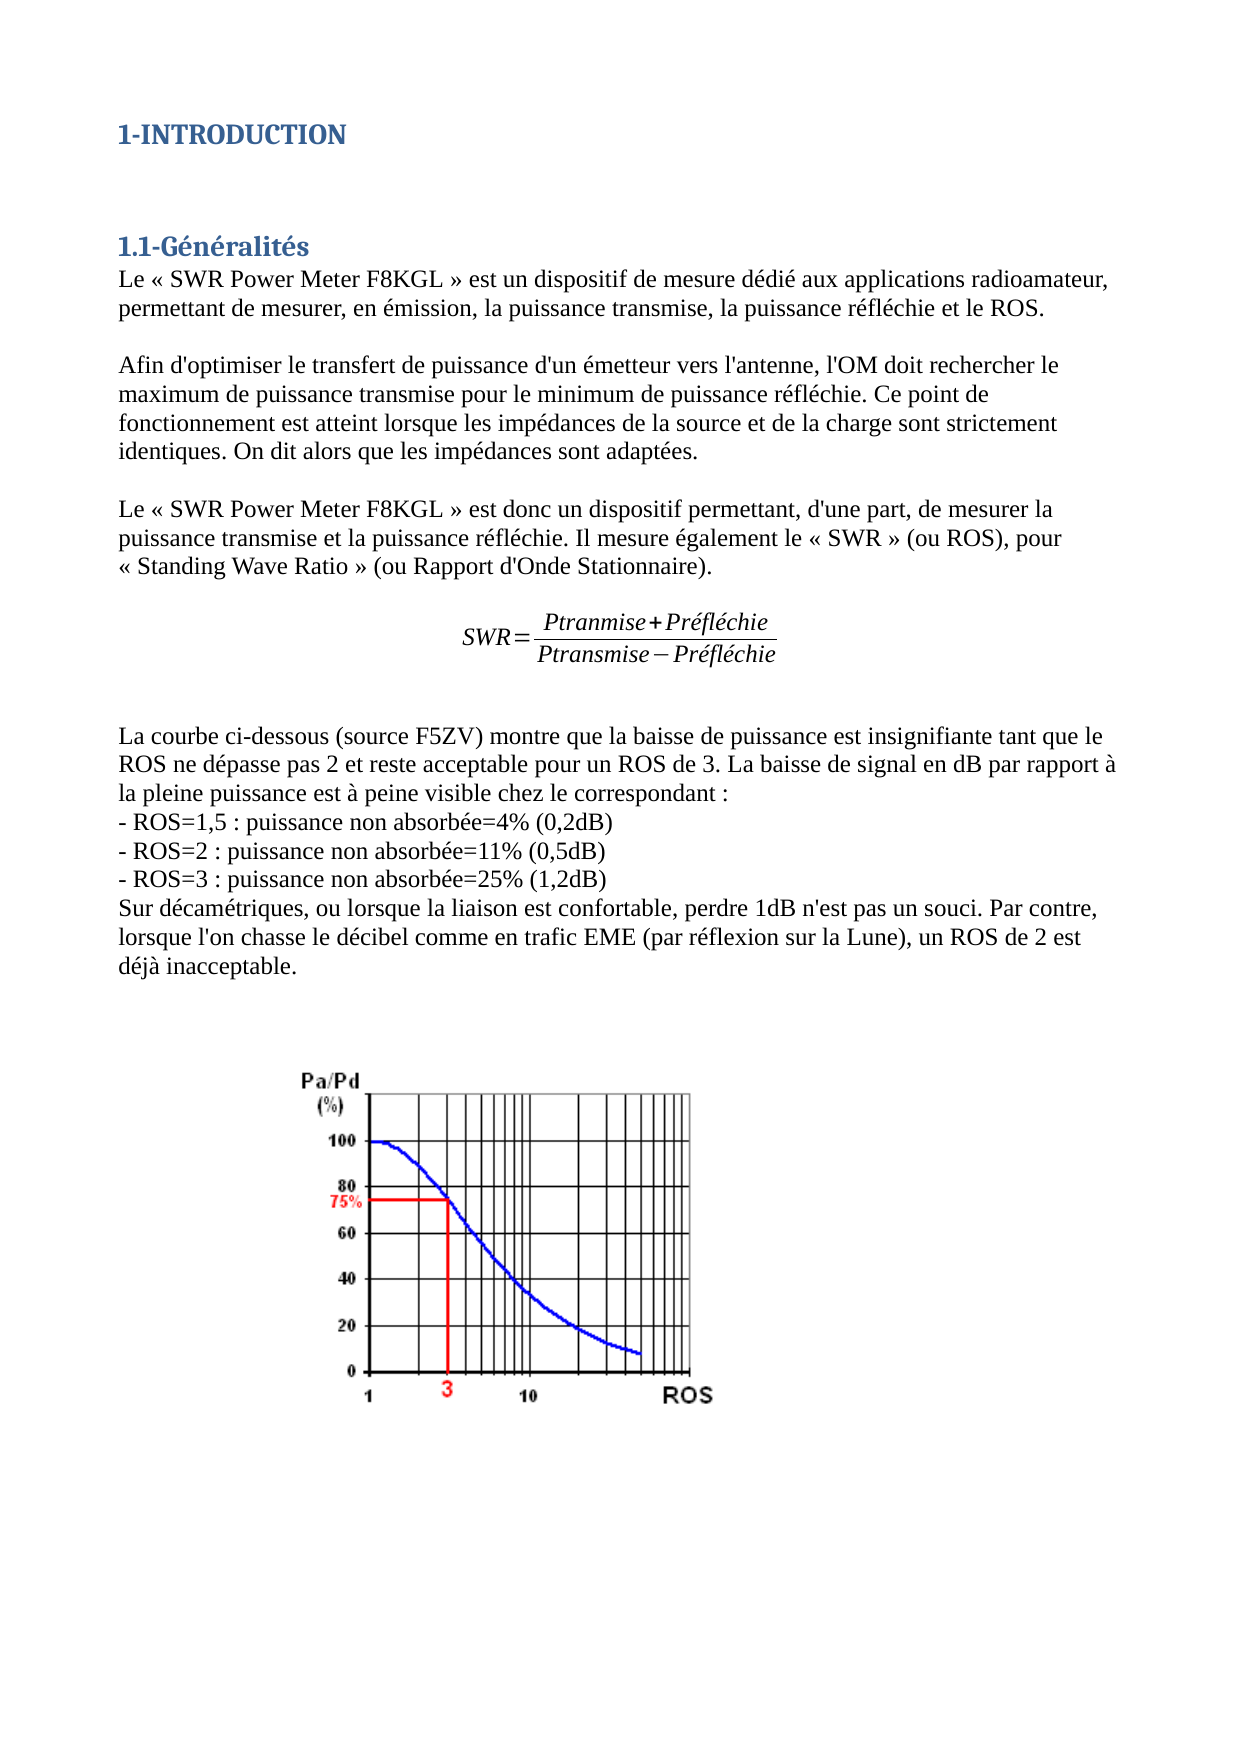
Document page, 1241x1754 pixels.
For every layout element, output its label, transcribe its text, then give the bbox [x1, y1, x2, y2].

text Afin d'optimiser le transfert de puissance d'un émetteur vers l'antenne, l'OM doit rechercher le maximum de puissance transmise pour le minimum de puissance réfléchie. Ce point de fonctionnement est atteint lorsque les impédances de la source et de la charge sont strictement identiques. On dit alors que les impédances sont adaptées. [118, 350, 1122, 465]
picture [290, 1060, 721, 1418]
text La courbe ci-dessous (source F5ZV) montre que la baisse de puissance est insignifiante tant que le ROS ne dépasse pas 2 et reste acceptable pour un ROS de 3. La baisse de signal en dB par rapport à la pleine puissance est à peine visible chez le correspondant : - ROS=1,5 : puissance non absorbée=4% (0,2dB) - ROS=2 : puissance non absorbée=11% (0,5dB) - ROS=3 : puissance non absorbée=25% (1,2dB) Sur décamétriques, ou lorsque la liaison est confortable, perdre 1dB n'est pas un souci. Par contre, lorsque l'on chasse le décibel comme en trafic EME (par réflexion sur la Lune), un ROS de 2 est déjà inacceptable. [118, 697, 1122, 979]
text Le « SWR Power Meter F8KGL » est un dispositif de mesure dédié aux applications radioamateur, permettant de mesurer, en émission, la puissance transmise, la puissance réfléchie et le ROS. [118, 264, 1122, 321]
subtitle 1.1-Généralités [118, 230, 1122, 264]
text Le « SWR Power Meter F8KGL » est donc un dispositif permettant, d'une part, de mesurer la puissance transmise et la puissance réfléchie. Il mesure également le « SWR » (ou ROS), pour « Standing Wave Ratio » (ou Rapport d'Onde Stationnaire). [118, 494, 1122, 580]
subtitle 1-INTRODUCTION [118, 118, 1122, 152]
